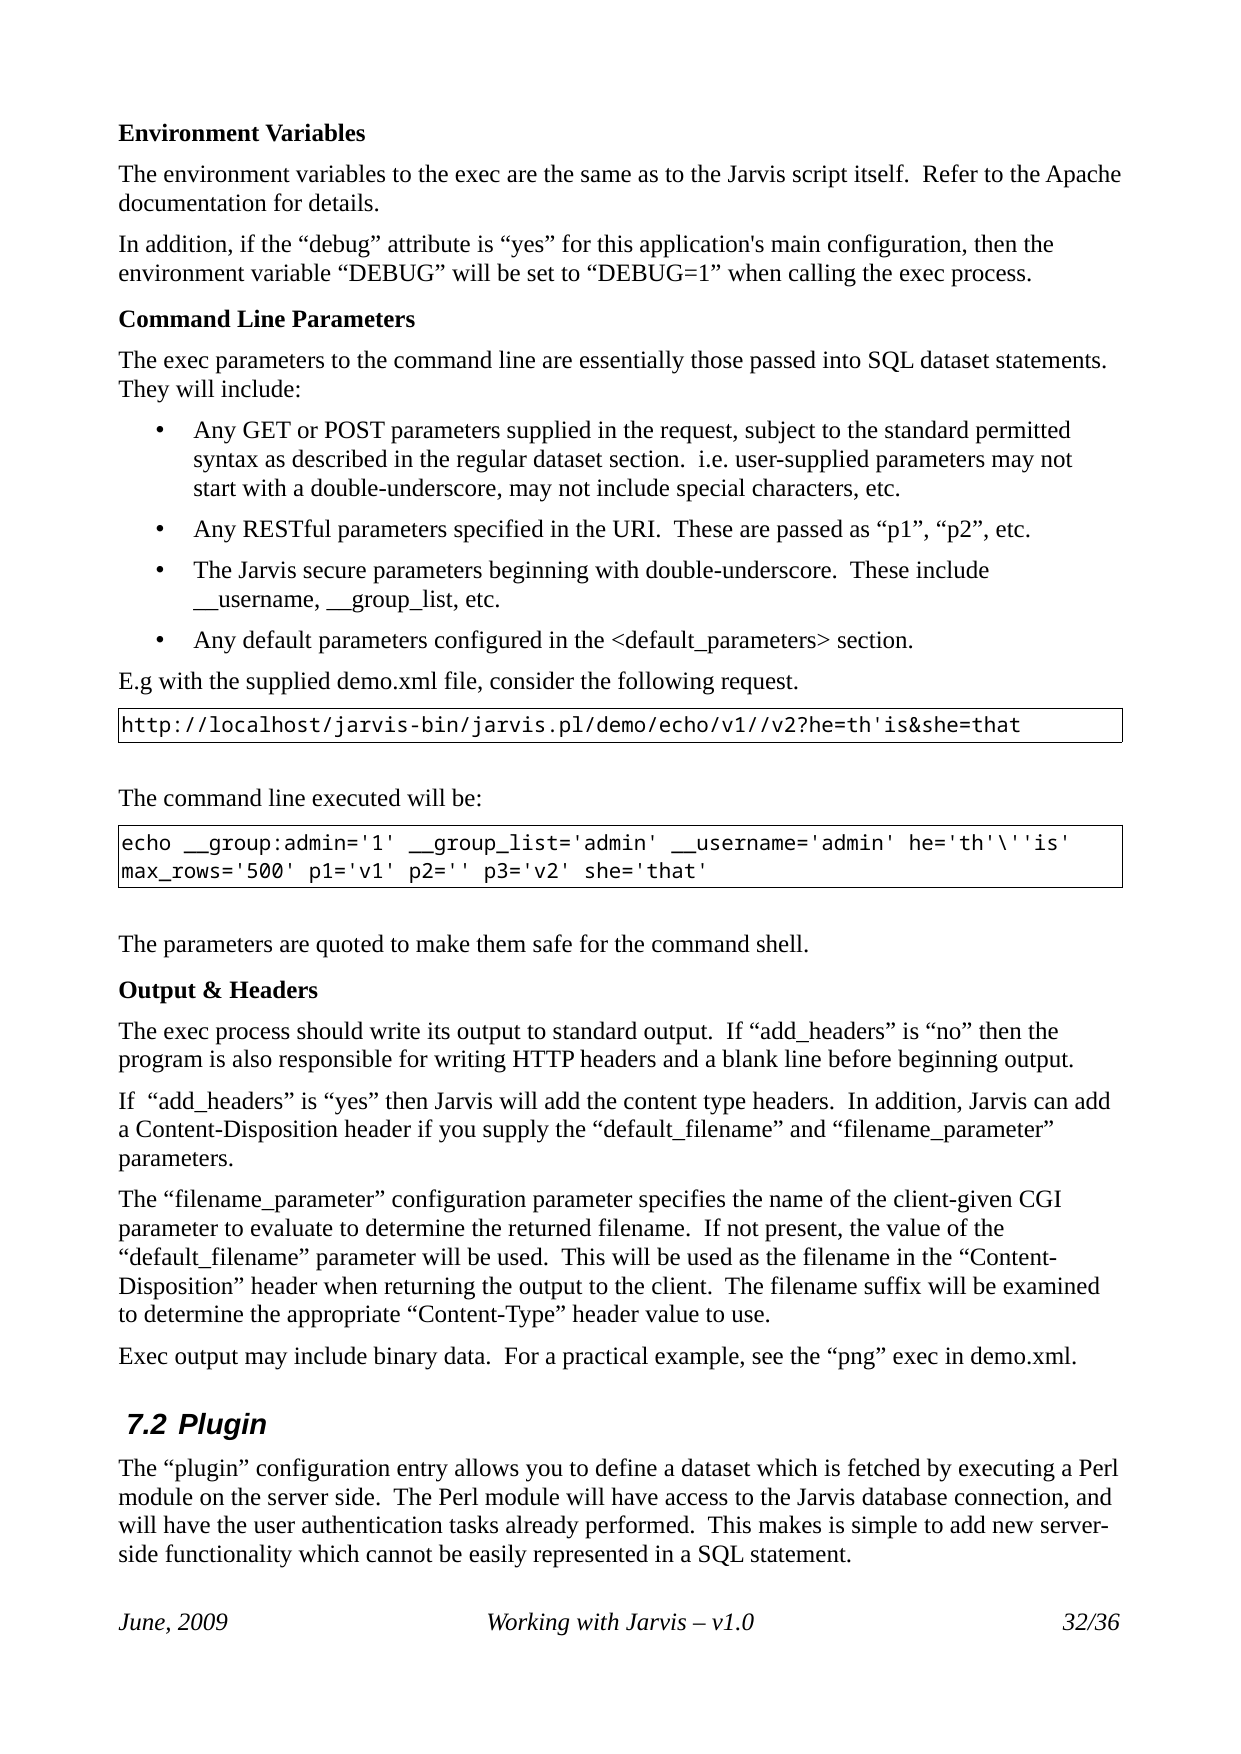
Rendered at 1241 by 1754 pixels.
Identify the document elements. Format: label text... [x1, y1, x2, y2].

subtitle Command Line Parameters [118, 304, 1122, 333]
list The Jarvis secure parameters beginning with double-underscore. These include __username, __group_list, etc. [156, 555, 1122, 613]
text http://localhost/jarvis-bin/jarvis.pl/demo/echo/v1//v2?he=th'is&she=that [119, 709, 1122, 742]
text The environment variables to the exec are the same as to the Jarvis script itself. Refer to the Apache documentation for details. [118, 159, 1122, 217]
text The command line executed will be: [118, 783, 1122, 812]
subtitle Plugin [118, 1407, 1122, 1441]
subtitle Output & Headers [118, 975, 1122, 1003]
text echo __group:admin='1' __group_list='admin' __username='admin' he='th'\''is' max_rows='500' p1='v1' p2='' p3='v2' she='that' [119, 826, 1122, 887]
list Any RESTful parameters specified in the URI. These are passed as “p1”, “p2”, etc. [156, 514, 1122, 543]
subtitle Environment Variables [118, 118, 1122, 147]
text The “filename_parameter” configuration parameter specifies the name of the client-given CGI parameter to evaluate to determine the returned filename. If not present, the value of the “default_filename” parameter will be used. This will be used as the filename in the “Content-Disposition” header when returning the output to the client. The filename suffix will be examined to determine the appropriate “Content-Type” header value to use. [118, 1184, 1122, 1328]
list Any GET or POST parameters supplied in the request, subject to the standard permitted syntax as described in the regular dataset section. i.e. user-supplied parameters may not start with a double-underscore, may not include special characters, etc. [156, 415, 1122, 501]
text The “plugin” configuration entry allows you to define a dataset which is fetched by executing a Perl module on the server side. The Perl module will have access to the Jarvis database connection, and will have the user authentication tasks already performed. This makes is simple to add new server-side functionality which cannot be easily represented in a SQL statement. [118, 1453, 1122, 1568]
text The exec parameters to the command line are essentially those passed into SQL dataset statements. They will include: [118, 345, 1122, 403]
list Any default parameters configured in the <default_parameters> section. [156, 625, 1122, 654]
text If “add_headers” is “yes” then Jarvis will add the content type headers. In addition, Jarvis can add a Content-Disposition header if you supply the “default_filename” and “filename_parameter” parameters. [118, 1086, 1122, 1172]
text The parameters are quoted to make them safe for the command shell. [118, 929, 1122, 957]
text In addition, if the “debug” attribute is “yes” for this application's main configuration, then the environment variable “DEBUG” will be set to “DEBUG=1” when calling the exec process. [118, 229, 1122, 287]
text E.g with the supplied demo.xml file, consider the following request. [118, 666, 1122, 695]
text The exec process should write its output to standard output. If “add_headers” is “no” then the program is also responsible for writing HTTP headers and a blank line before beginning output. [118, 1016, 1122, 1073]
text Exec output may include binary data. For a practical example, see the “png” exec in demo.xml. [118, 1341, 1122, 1369]
